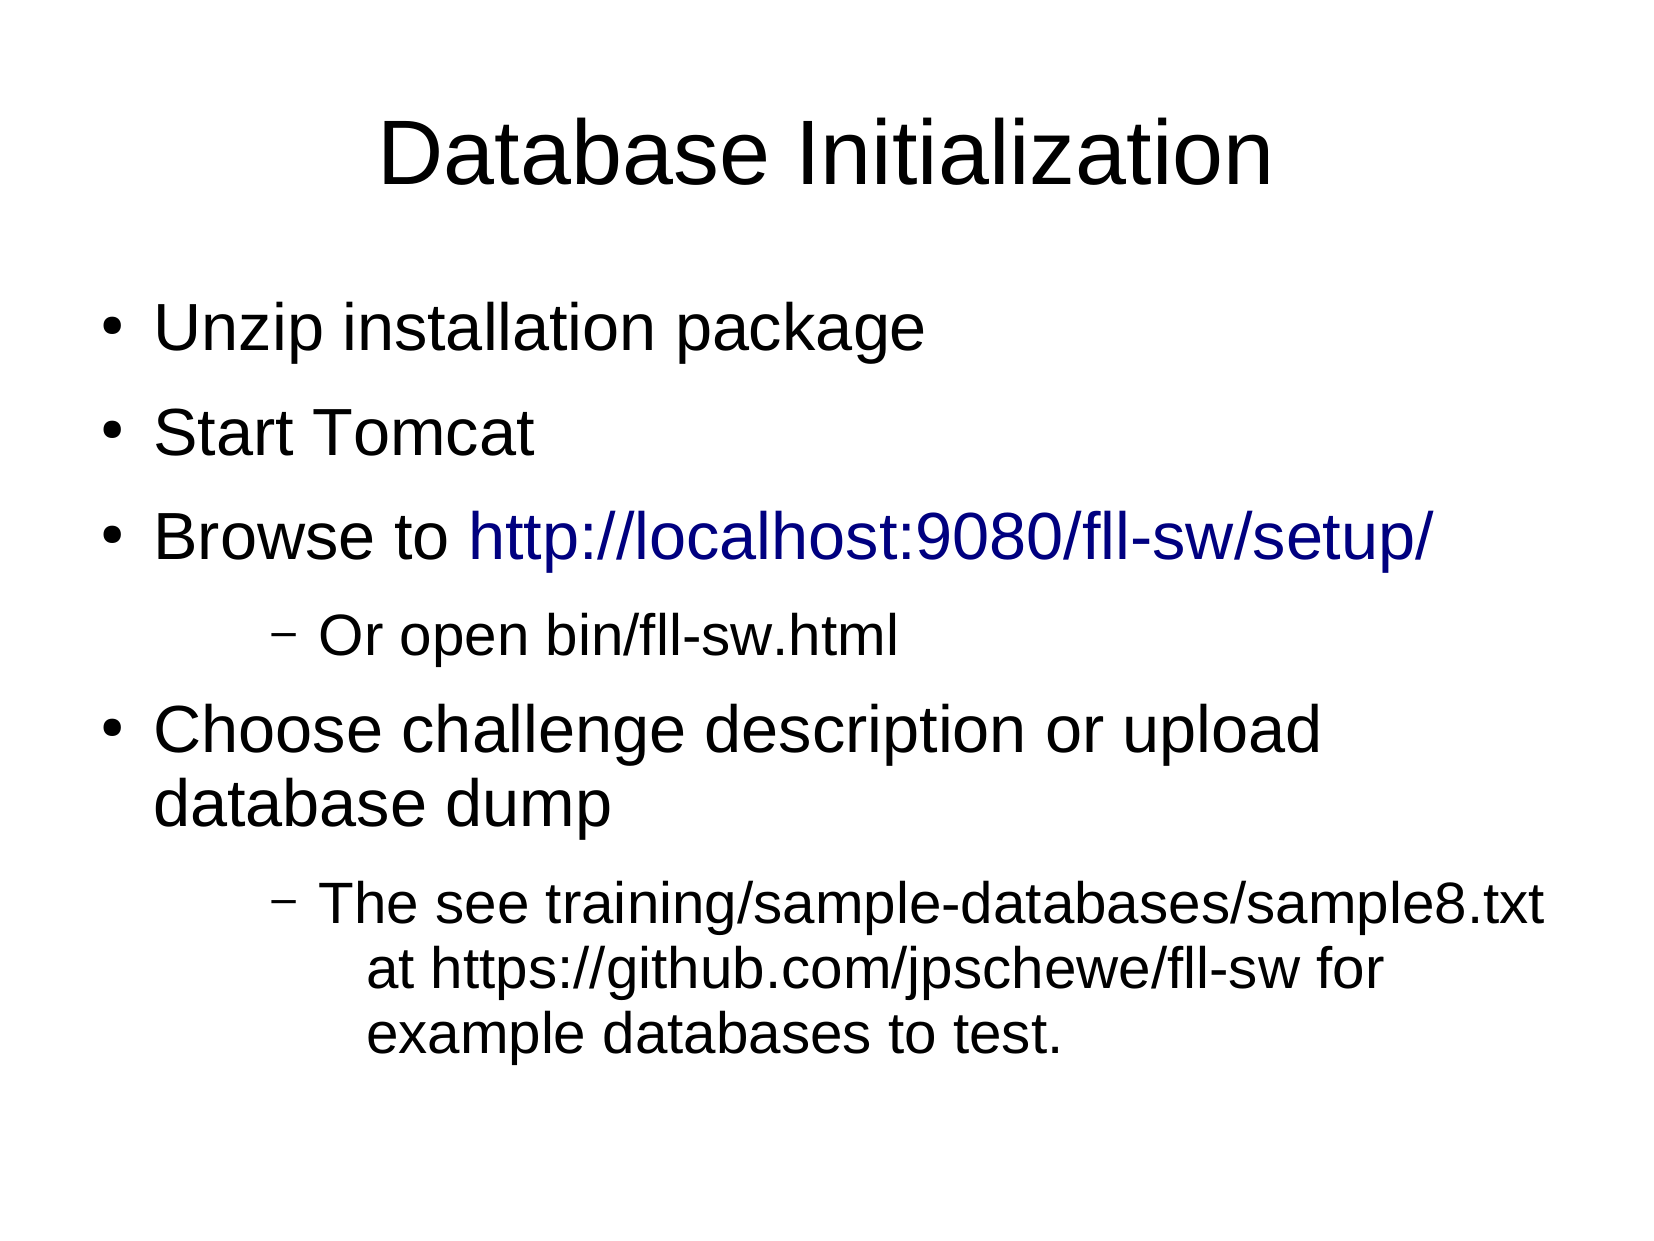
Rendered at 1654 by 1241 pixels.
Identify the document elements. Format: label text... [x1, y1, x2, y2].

title Database Initialization [82, 49, 1571, 257]
list Unzip installation package Start Tomcat Browse to http://localhost:9080/fll-sw/setup/ Or open bin/fll-sw.html Choose challenge description or upload database dump The see training/sample-databases/sample8.txt at https://github.com/jpschewe/fll-sw for example databases to test. [82, 290, 1571, 1109]
